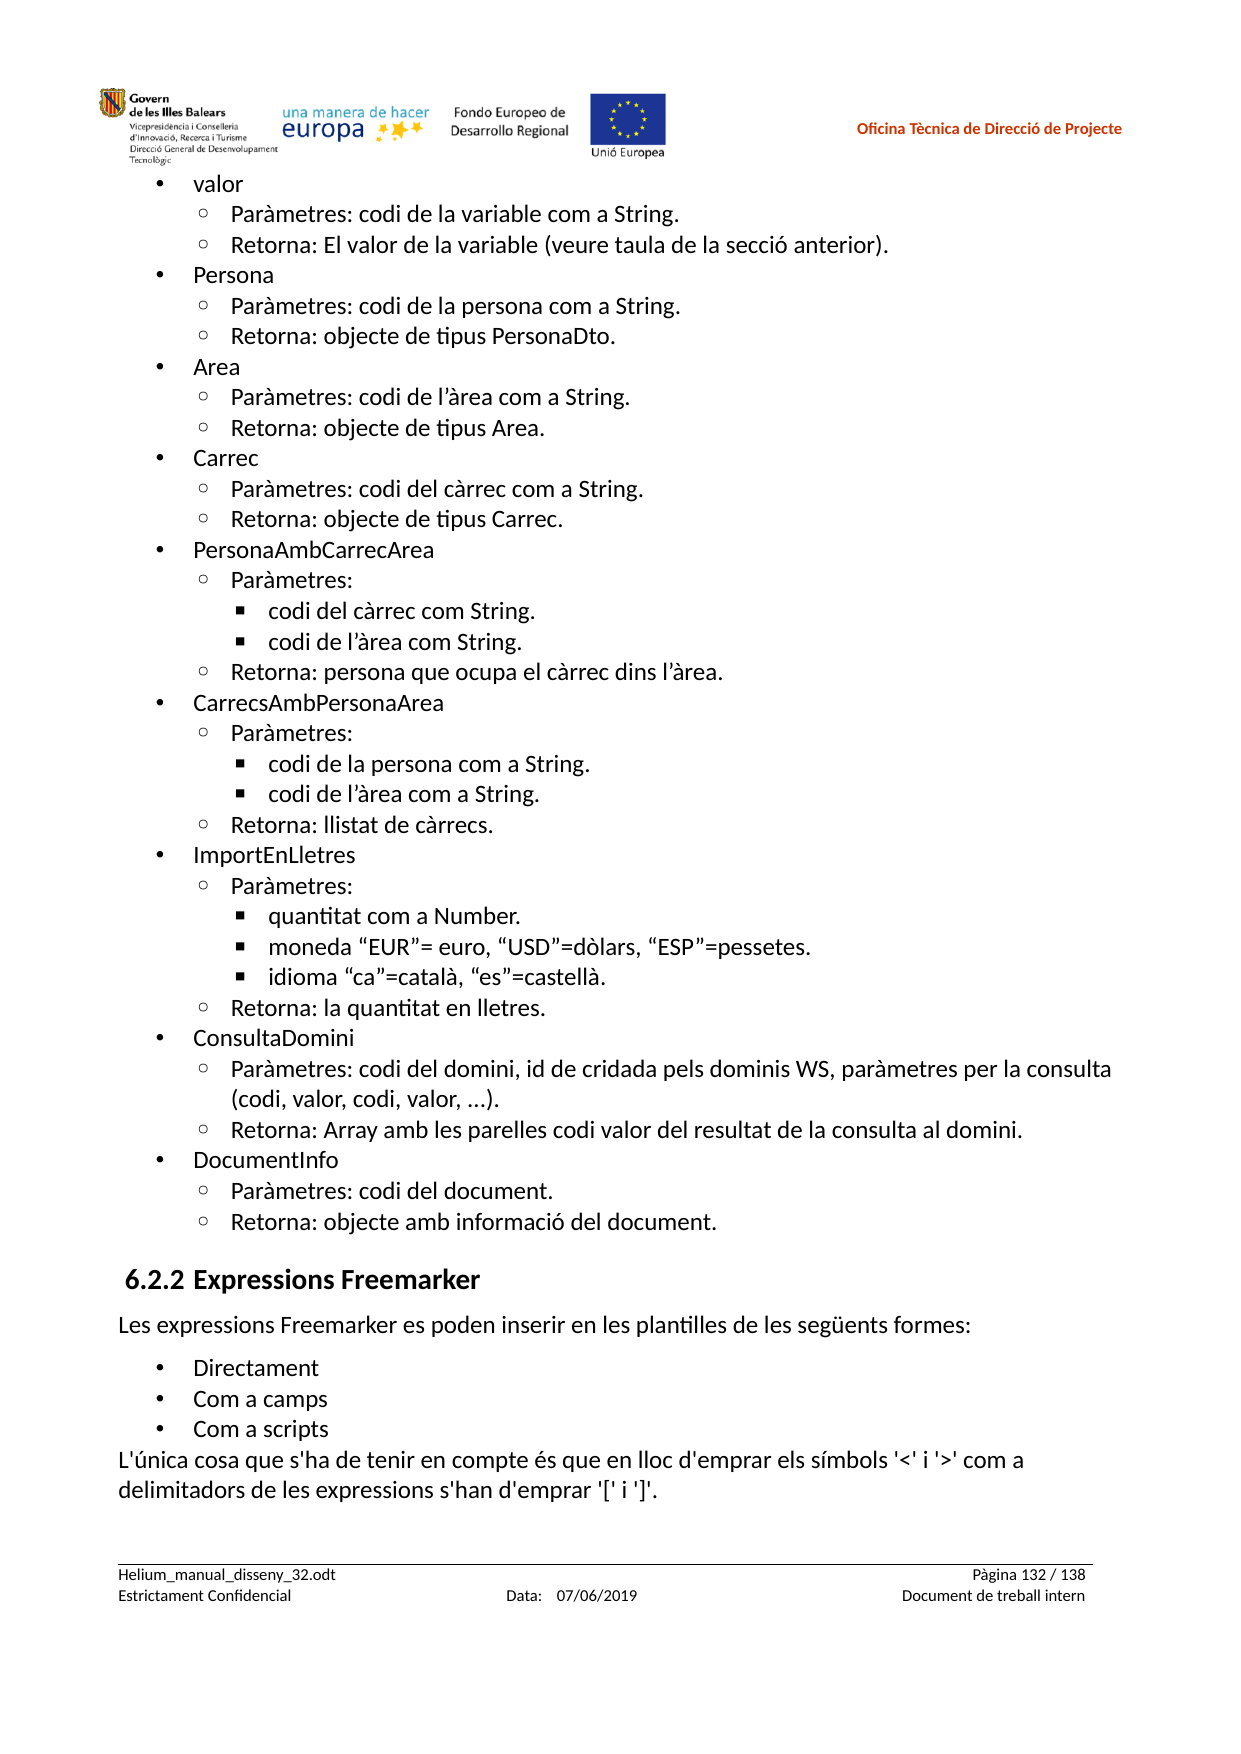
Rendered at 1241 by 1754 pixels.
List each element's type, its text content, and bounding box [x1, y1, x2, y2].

list codi de l’àrea com a String. [231, 778, 1122, 809]
list idioma “ca”=català, “es”=castellà. [231, 961, 1122, 992]
list valor [156, 168, 1122, 198]
list quantitat com a Number. [231, 900, 1122, 931]
list Com a scripts [156, 1413, 1122, 1444]
list Com a camps [156, 1383, 1122, 1413]
list Retorna: Array amb les parelles codi valor del resultat de la consulta al domini. [193, 1114, 1122, 1144]
list Paràmetres: codi de la variable com a String. [193, 198, 1122, 229]
list PersonaAmbCarrecArea [156, 534, 1122, 565]
list codi del càrrec com String. [231, 595, 1122, 626]
list Retorna: objecte de tipus Area. [193, 412, 1122, 443]
list codi de l’àrea com String. [231, 626, 1122, 656]
list Paràmetres: [193, 565, 1122, 595]
list ConsultaDomini [156, 1022, 1122, 1053]
list moneda “EUR”= euro, “USD”=dòlars, “ESP”=pessetes. [231, 931, 1122, 961]
list Directament [156, 1352, 1122, 1383]
subtitle Expressions Freemarker [118, 1261, 1122, 1297]
list Retorna: El valor de la variable (veure taula de la secció anterior). [193, 229, 1122, 259]
list CarrecsAmbPersonaArea [156, 687, 1122, 717]
list Retorna: objecte amb informació del document. [193, 1206, 1122, 1236]
list Retorna: objecte de tipus PersonaDto. [193, 321, 1122, 351]
text Les expressions Freemarker es poden inserir en les plantilles de les següents formes: [118, 1309, 1122, 1340]
list Carrec [156, 443, 1122, 473]
list Retorna: la quantitat en lletres. [193, 992, 1122, 1022]
list Paràmetres: codi del document. [193, 1175, 1122, 1206]
list codi de la persona com a String. [231, 748, 1122, 778]
list Retorna: objecte de tipus Carrec. [193, 504, 1122, 534]
list Persona [156, 259, 1122, 290]
list Paràmetres: codi del càrrec com a String. [193, 473, 1122, 504]
list ImportEnLletres [156, 839, 1122, 870]
list Retorna: persona que ocupa el càrrec dins l’àrea. [193, 656, 1122, 687]
list Area [156, 351, 1122, 382]
text L'única cosa que s'ha de tenir en compte és que en lloc d'emprar els símbols '<' i '>' com a delimitadors de les expressions s'han d'emprar '[' i ']'. [118, 1444, 1122, 1505]
picture [99, 87, 668, 166]
list Paràmetres: codi de la persona com a String. [193, 290, 1122, 321]
list Paràmetres: codi del domini, id de cridada pels dominis WS, paràmetres per la consulta (codi, valor, codi, valor, ...). [193, 1053, 1122, 1114]
list Paràmetres: [193, 717, 1122, 748]
list DocumentInfo [156, 1144, 1122, 1175]
list Paràmetres: [193, 870, 1122, 900]
list Retorna: llistat de càrrecs. [193, 809, 1122, 839]
list Paràmetres: codi de l’àrea com a String. [193, 382, 1122, 412]
